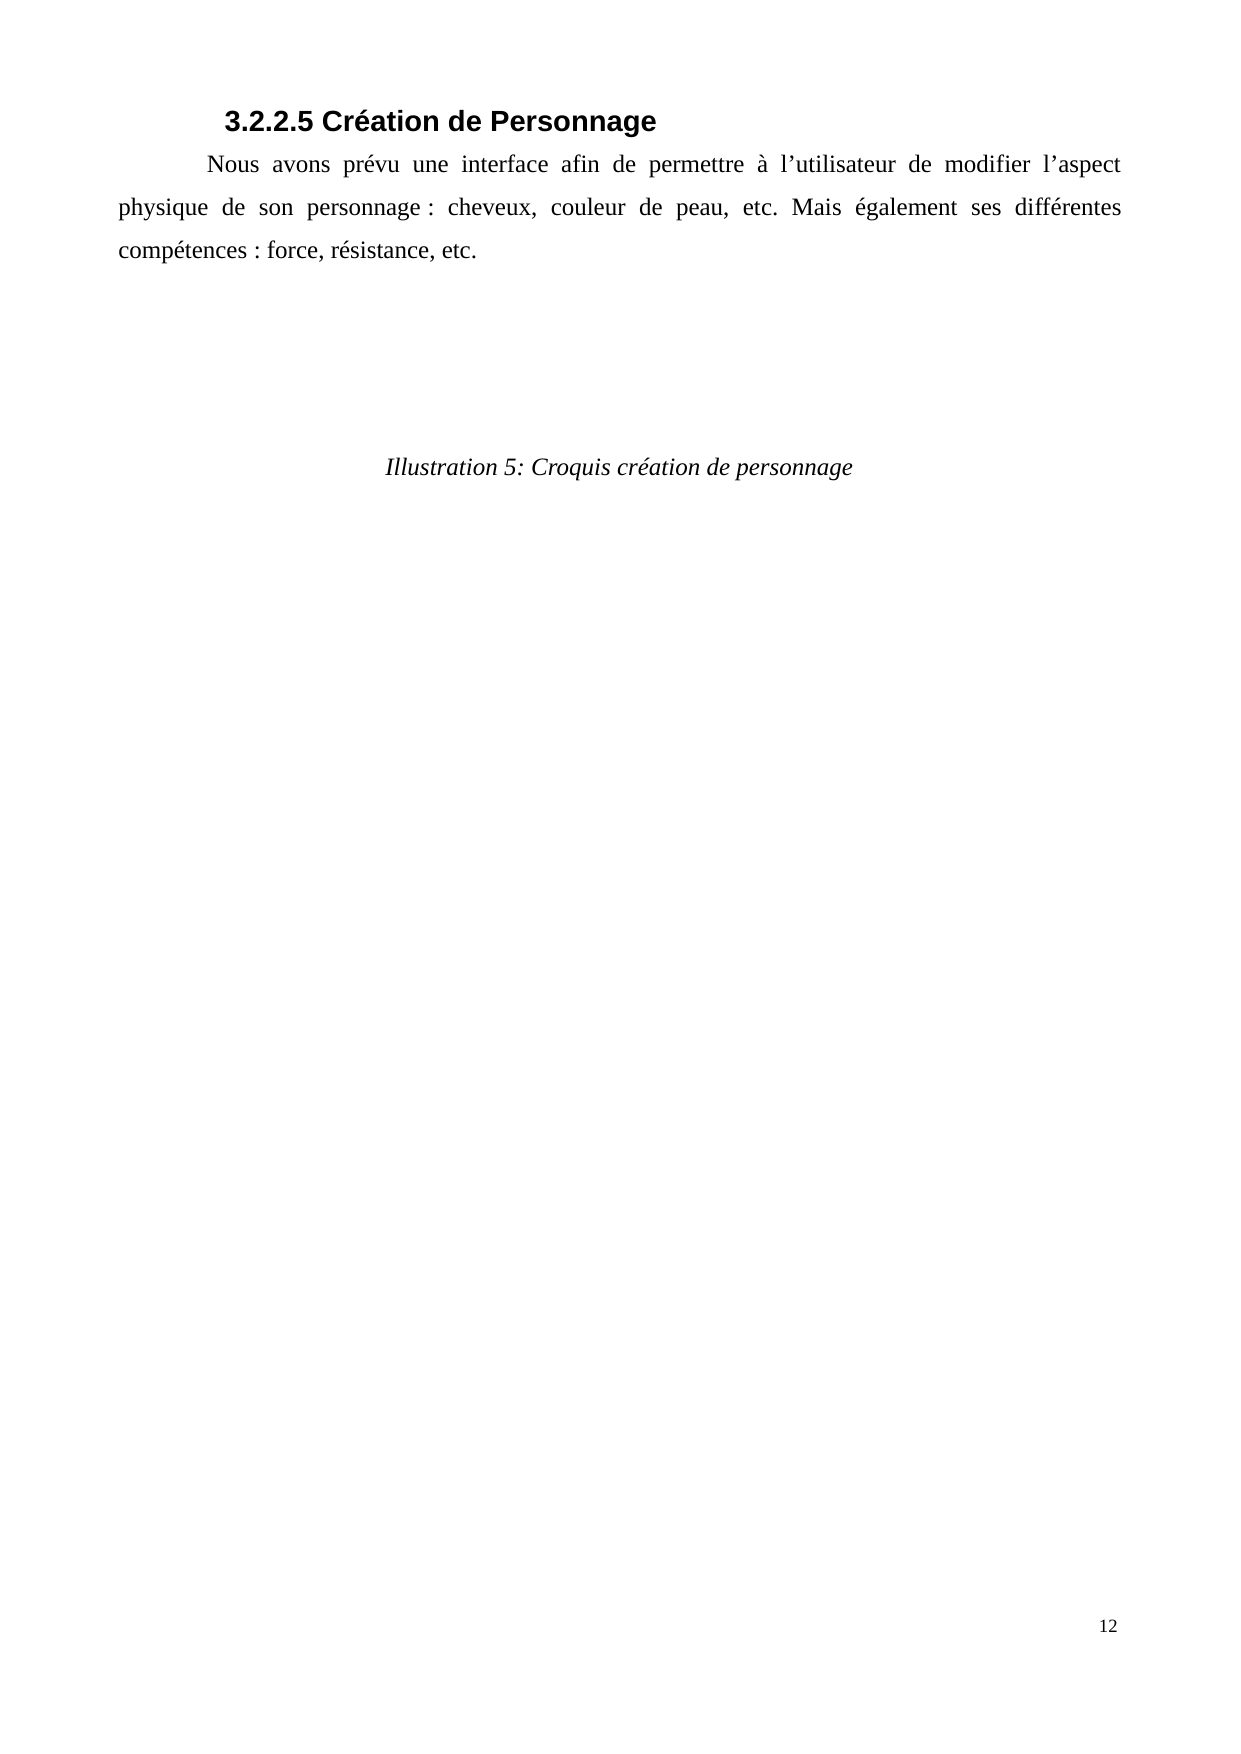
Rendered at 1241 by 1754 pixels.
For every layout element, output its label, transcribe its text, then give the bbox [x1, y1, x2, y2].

text Illustration 5: Croquis création de personnage [26, 452, 1214, 480]
subtitle Création de Personnage [224, 104, 1122, 137]
text Nous avons prévu une interface afin de permettre à l’utilisateur de modifier l’aspect physique de son personnage : cheveux, couleur de peau, etc. Mais également ses différentes compétences : force, résistance, etc. [118, 149, 1122, 264]
